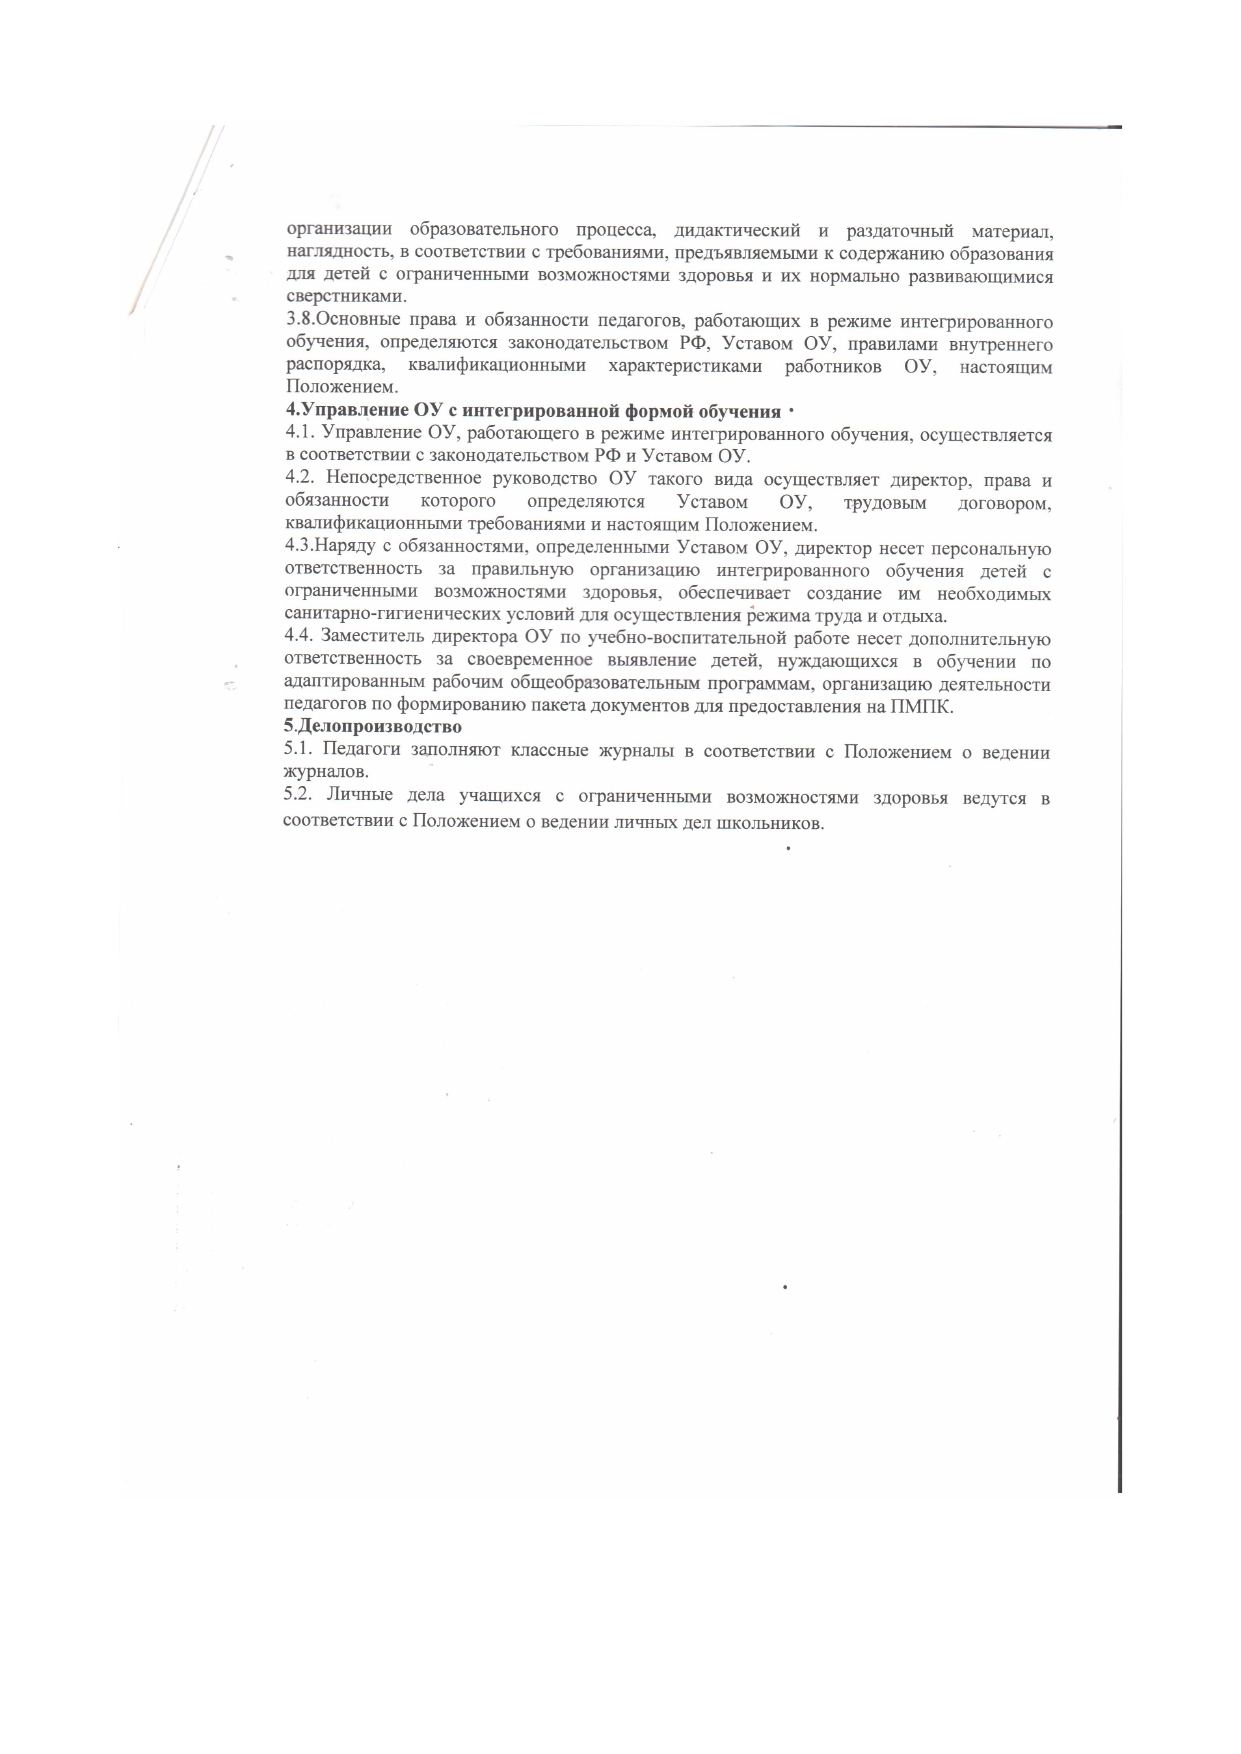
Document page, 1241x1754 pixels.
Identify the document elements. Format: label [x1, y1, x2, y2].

picture [118, 118, 1123, 1500]
